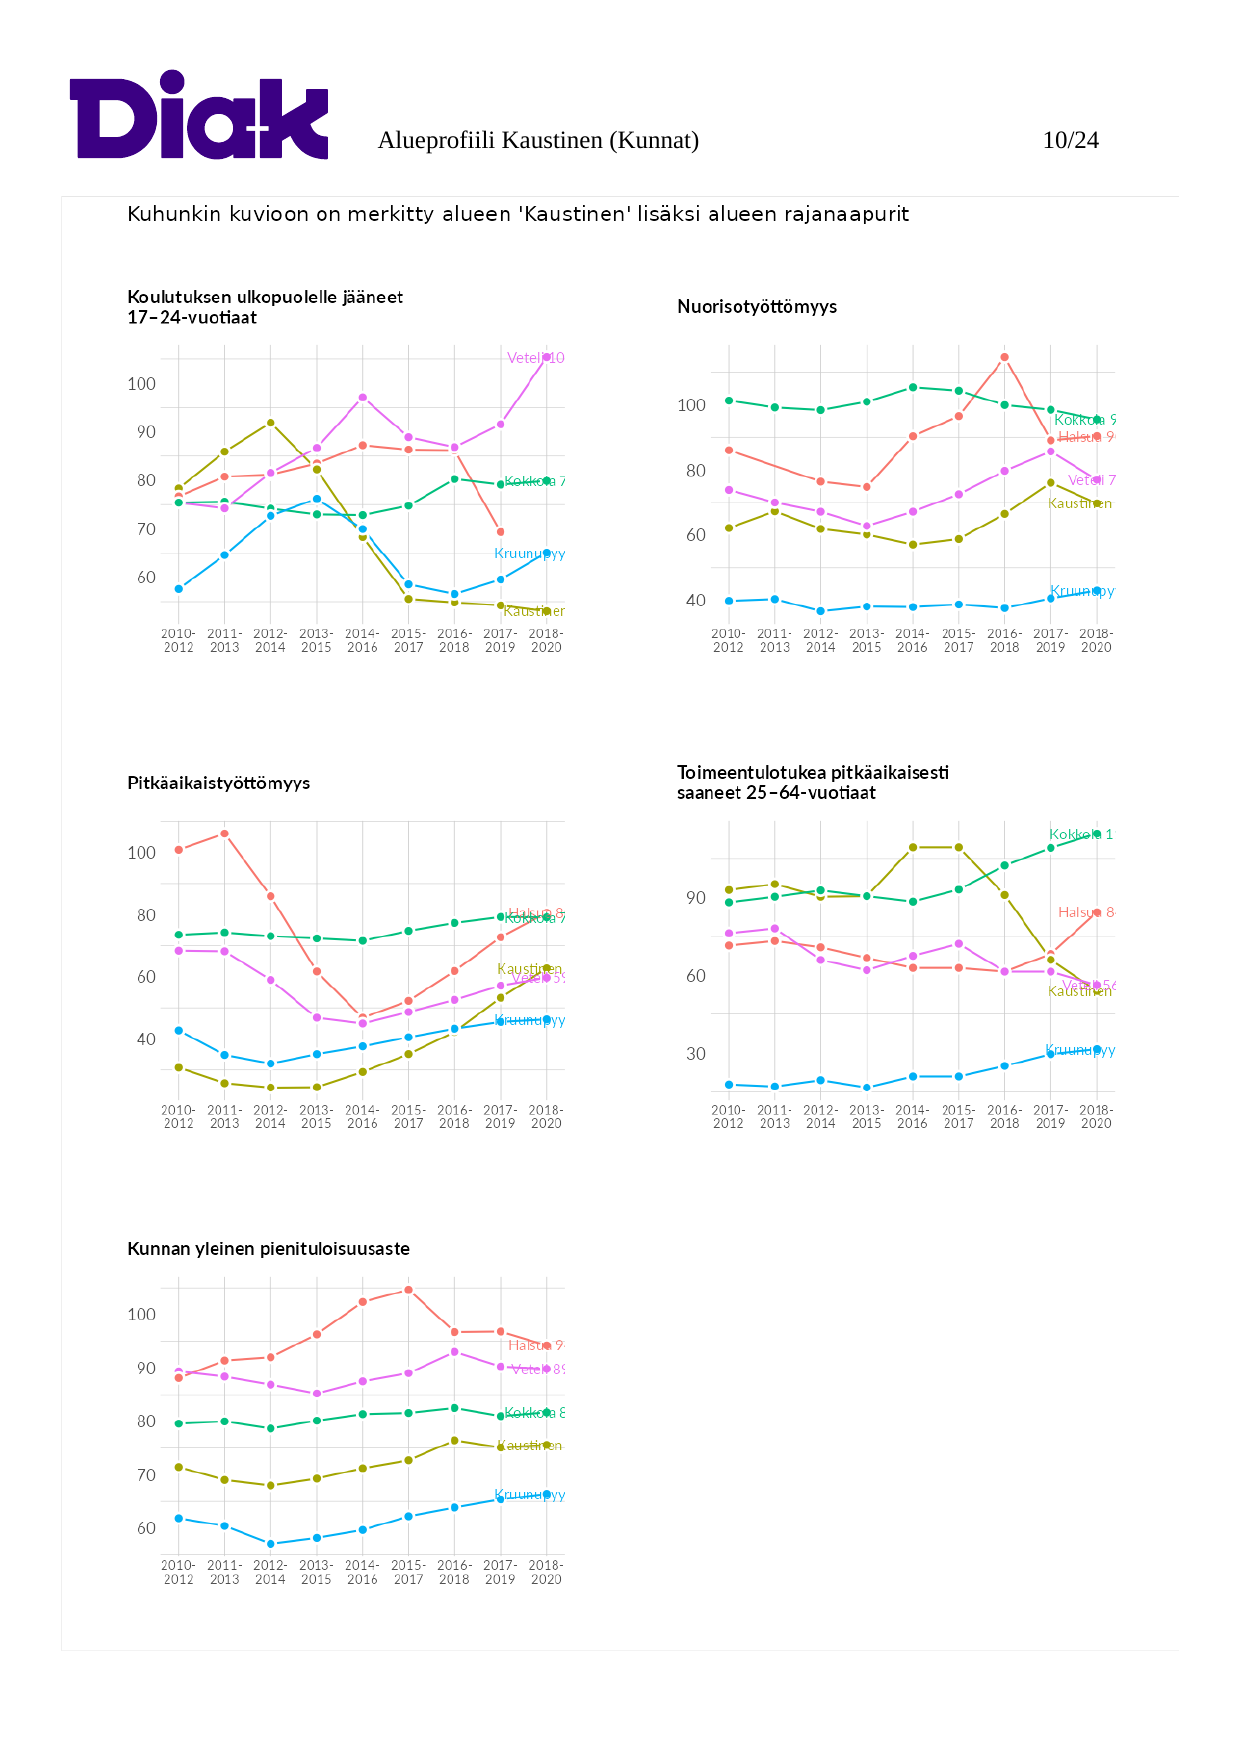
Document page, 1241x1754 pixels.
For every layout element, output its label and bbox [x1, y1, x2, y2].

picture [61, 196, 1179, 1651]
